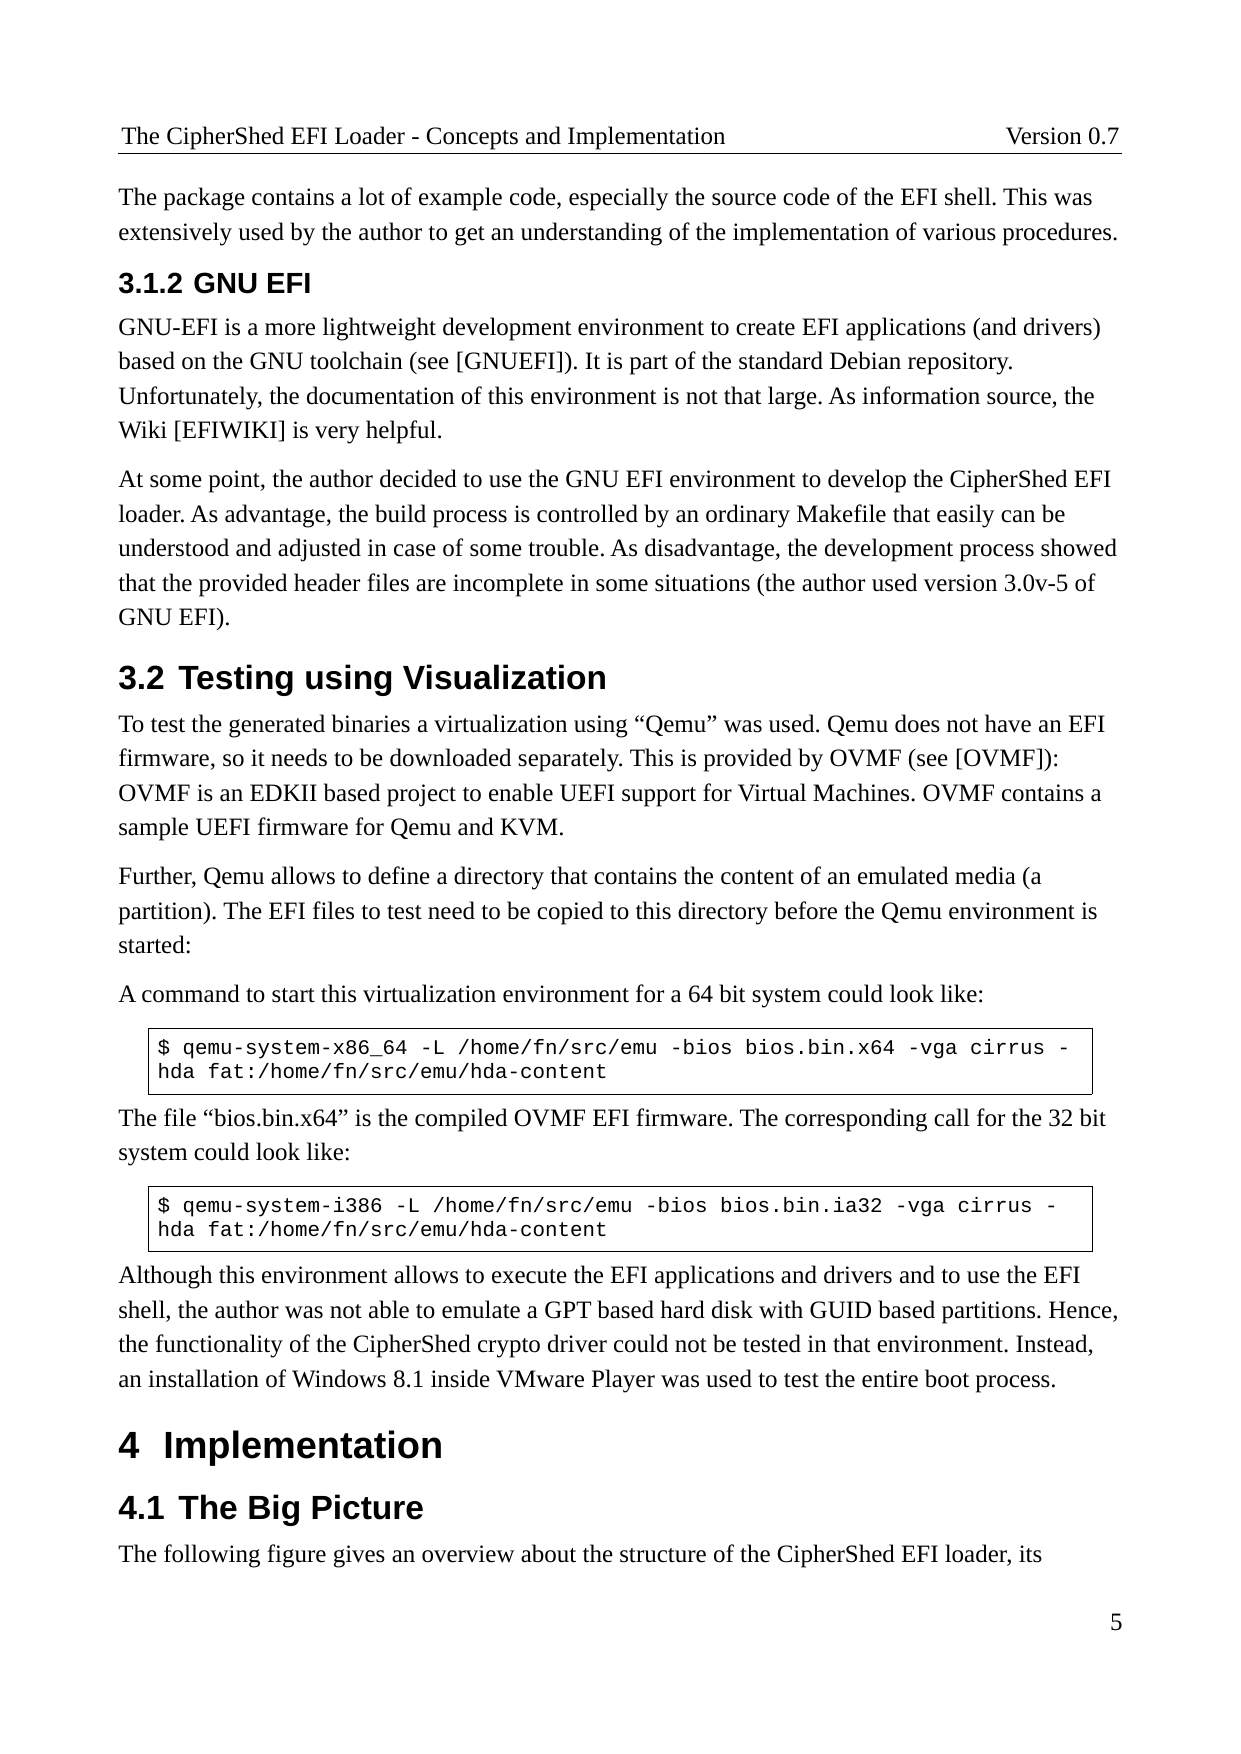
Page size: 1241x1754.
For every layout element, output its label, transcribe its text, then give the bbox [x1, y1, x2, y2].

text The package contains a lot of example code, especially the source code of the EFI shell. This was extensively used by the author to get an understanding of the implementation of various procedures. [118, 182, 1122, 246]
text GNU-EFI is a more lightweight development environment to create EFI applications (and drivers) based on the GNU toolchain (see [GNUEFI]). It is part of the standard Debian repository. Unfortunately, the documentation of this environment is not that large. As information source, the Wiki [EFIWIKI] is very helpful. [118, 312, 1122, 444]
text $ qemu-system-i386 -L /home/fn/src/emu -bios bios.bin.ia32 -vga cirrus -hda fat:/home/fn/src/emu/hda-content [149, 1187, 1092, 1251]
text A command to start this virtualization environment for a 64 bit system could look like: [118, 979, 1122, 1008]
text Although this environment allows to execute the EFI applications and drivers and to use the EFI shell, the author was not able to emulate a GPT based hard disk with GUID based partitions. Hence, the functionality of the CipherShed crypto driver could not be tested in that environment. Instead, an installation of Windows 8.1 inside VMware Player was used to test the entire boot process. [118, 1260, 1122, 1393]
text The file “bios.bin.x64” is the compiled OVMF EFI firmware. The corresponding call for the 32 bit system could look like: [118, 1103, 1122, 1166]
text Further, Qemu allows to define a directory that contains the content of an emulated media (a partition). The EFI files to test need to be copied to this directory before the Qemu environment is started: [118, 861, 1122, 959]
subtitle Testing using Visualization [118, 658, 1122, 696]
subtitle GNU EFI [118, 266, 1122, 299]
text The following figure gives an overview about the structure of the CipherShed EFI loader, its [118, 1539, 1122, 1568]
text To test the generated binaries a virtualization using “Qemu” was used. Qemu does not have an EFI firmware, so it needs to be downloaded separately. This is provided by OVMF (see [OVMF]): OVMF is an EDKII based project to enable UEFI support for Virtual Machines. OVMF contains a sample UEFI firmware for Qemu and KVM. [118, 709, 1122, 841]
subtitle The Big Picture [118, 1488, 1122, 1526]
text $ qemu-system-x86_64 -L /home/fn/src/emu -bios bios.bin.x64 -vga cirrus -hda fat:/home/fn/src/emu/hda-content [149, 1029, 1092, 1094]
subtitle Implementation [118, 1423, 1122, 1467]
text At some point, the author decided to use the GNU EFI environment to develop the CipherShed EFI loader. As advantage, the build process is controlled by an ordinary Makefile that easily can be understood and adjusted in case of some trouble. As disadvantage, the development process showed that the provided header files are incomplete in some situations (the author used version 3.0v-5 of GNU EFI). [118, 464, 1122, 631]
